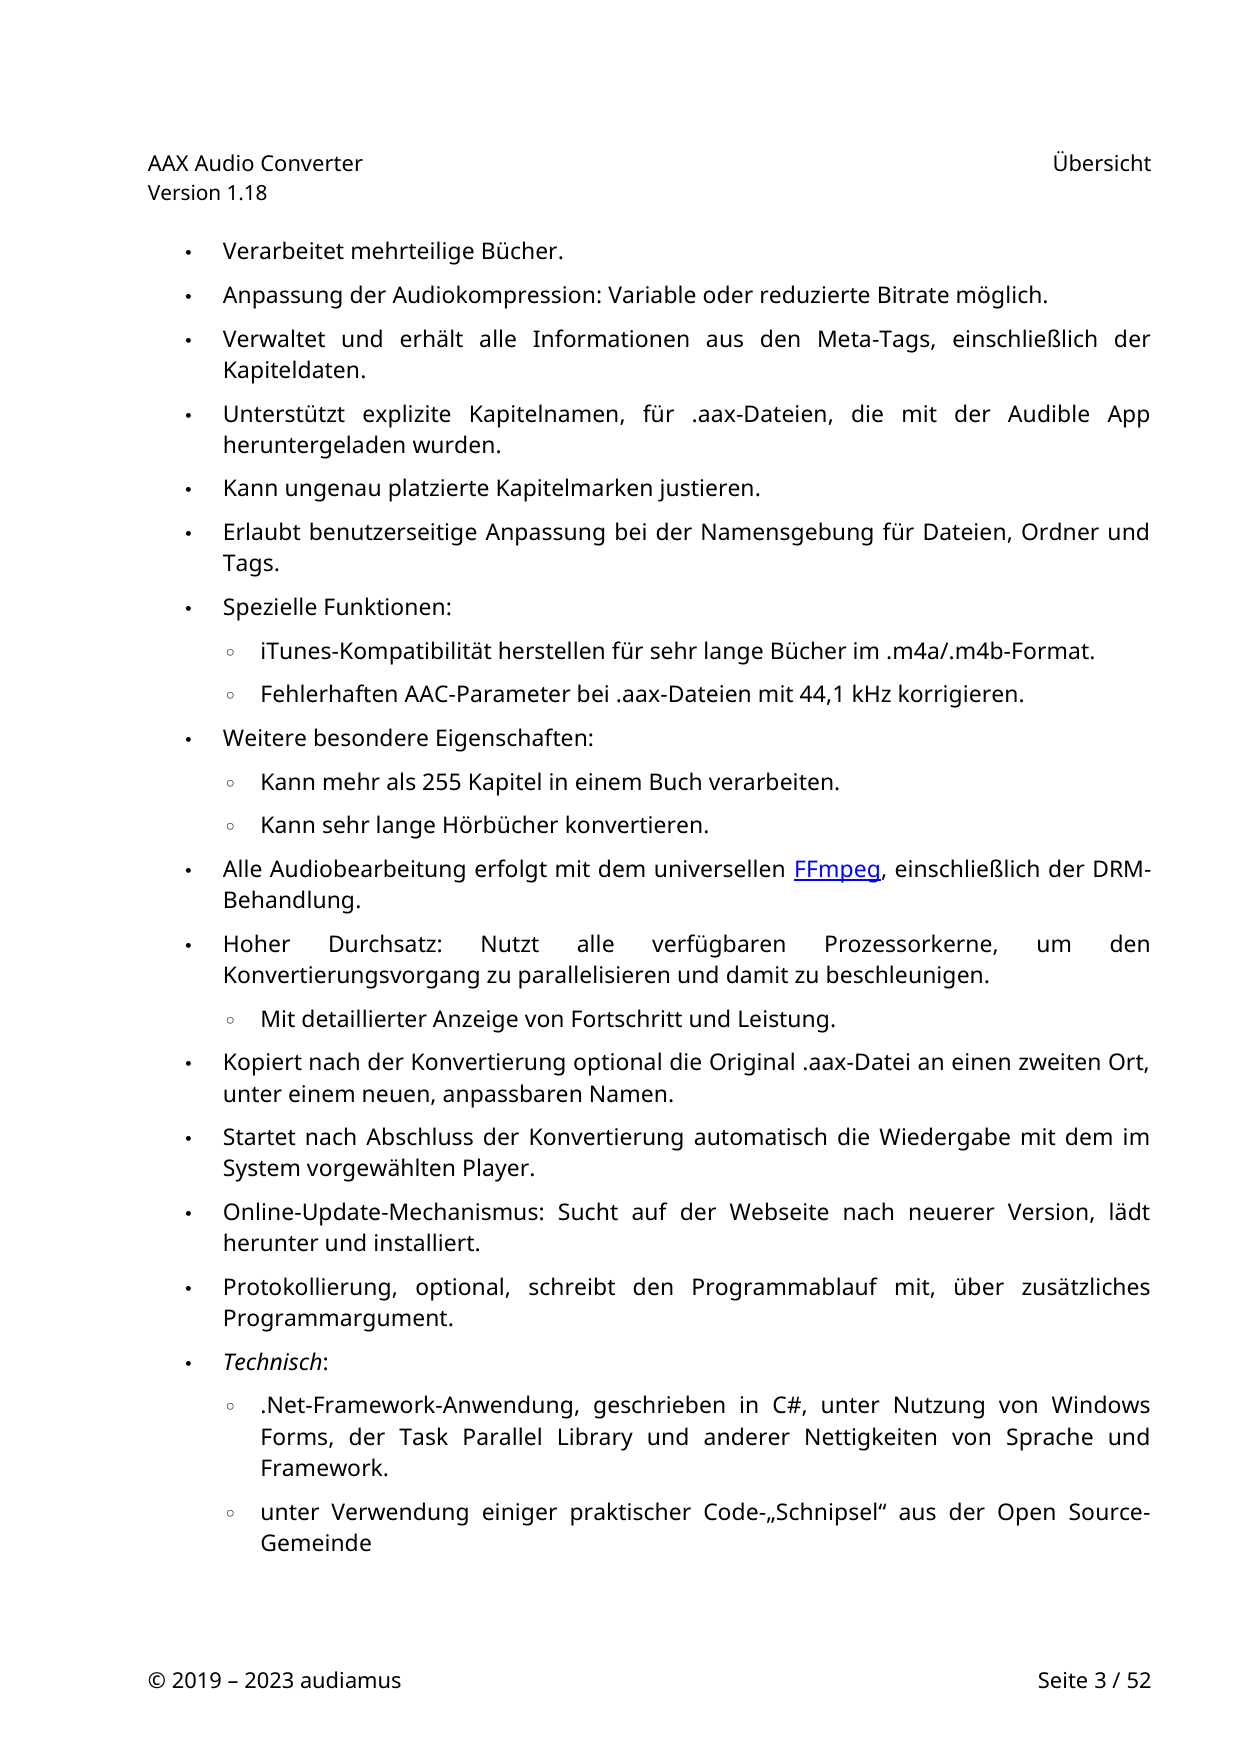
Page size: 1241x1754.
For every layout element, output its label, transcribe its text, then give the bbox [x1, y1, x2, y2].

list Mit detaillierter Anzeige von Fortschritt und Leistung. [223, 1003, 1152, 1034]
list Weitere besondere Eigenschaften: [185, 722, 1152, 753]
list Protokollierung, optional, schreibt den Programmablauf mit, über zusätzliches Programmargument. [185, 1271, 1152, 1333]
list Fehlerhaften AAC-Parameter bei .aax-Dateien mit 44,1 kHz korrigieren. [223, 678, 1152, 709]
list Startet nach Abschluss der Konvertierung automatisch die Wiedergabe mit dem im System vorgewählten Player. [185, 1121, 1152, 1184]
list Spezielle Funktionen: [185, 591, 1152, 622]
list Hoher Durchsatz: Nutzt alle verfügbaren Prozessorkerne, um den Konvertierungsvorgang zu parallelisieren und damit zu beschleunigen. [185, 928, 1152, 990]
list .Net-Framework-Anwendung, geschrieben in C#, unter Nutzung von Windows Forms, der Task Parallel Library und anderer Nettigkeiten von Sprache und Framework. [223, 1389, 1152, 1483]
list Anpassung der Audiokompression: Variable oder reduzierte Bitrate möglich. [185, 279, 1152, 310]
list unter Verwendung einiger praktischer Code-„Schnipsel“ aus der Open Source-Gemeinde [223, 1496, 1152, 1558]
list Kann ungenau platzierte Kapitelmarken justieren. [185, 472, 1152, 504]
list Verwaltet und erhält alle Informationen aus den Meta-Tags, einschließlich der Kapiteldaten. [185, 323, 1152, 385]
list Kann sehr lange Hörbücher konvertieren. [223, 809, 1152, 840]
list Online-Update-Mechanismus: Sucht auf der Webseite nach neuerer Version, lädt herunter und installiert. [185, 1196, 1152, 1258]
list Kann mehr als 255 Kapitel in einem Buch verarbeiten. [223, 766, 1152, 797]
list Alle Audiobearbeitung erfolgt mit dem universellen FFmpeg, einschließlich der DRM-Behandlung. [185, 853, 1152, 915]
list Verarbeitet mehrteilige Bücher. [185, 235, 1152, 267]
list Erlaubt benutzerseitige Anpassung bei der Namensgebung für Dateien, Ordner und Tags. [185, 516, 1152, 578]
list Unterstützt explizite Kapitelnamen, für .aax-Dateien, die mit der Audible App heruntergeladen wurden. [185, 397, 1152, 460]
list Technisch: [185, 1346, 1152, 1377]
list Kopiert nach der Konvertierung optional die Original .aax-Datei an einen zweiten Ort, unter einem neuen, anpassbaren Namen. [185, 1046, 1152, 1109]
list iTunes-Kompatibilität herstellen für sehr lange Bücher im .m4a/.m4b-Format. [223, 634, 1152, 666]
